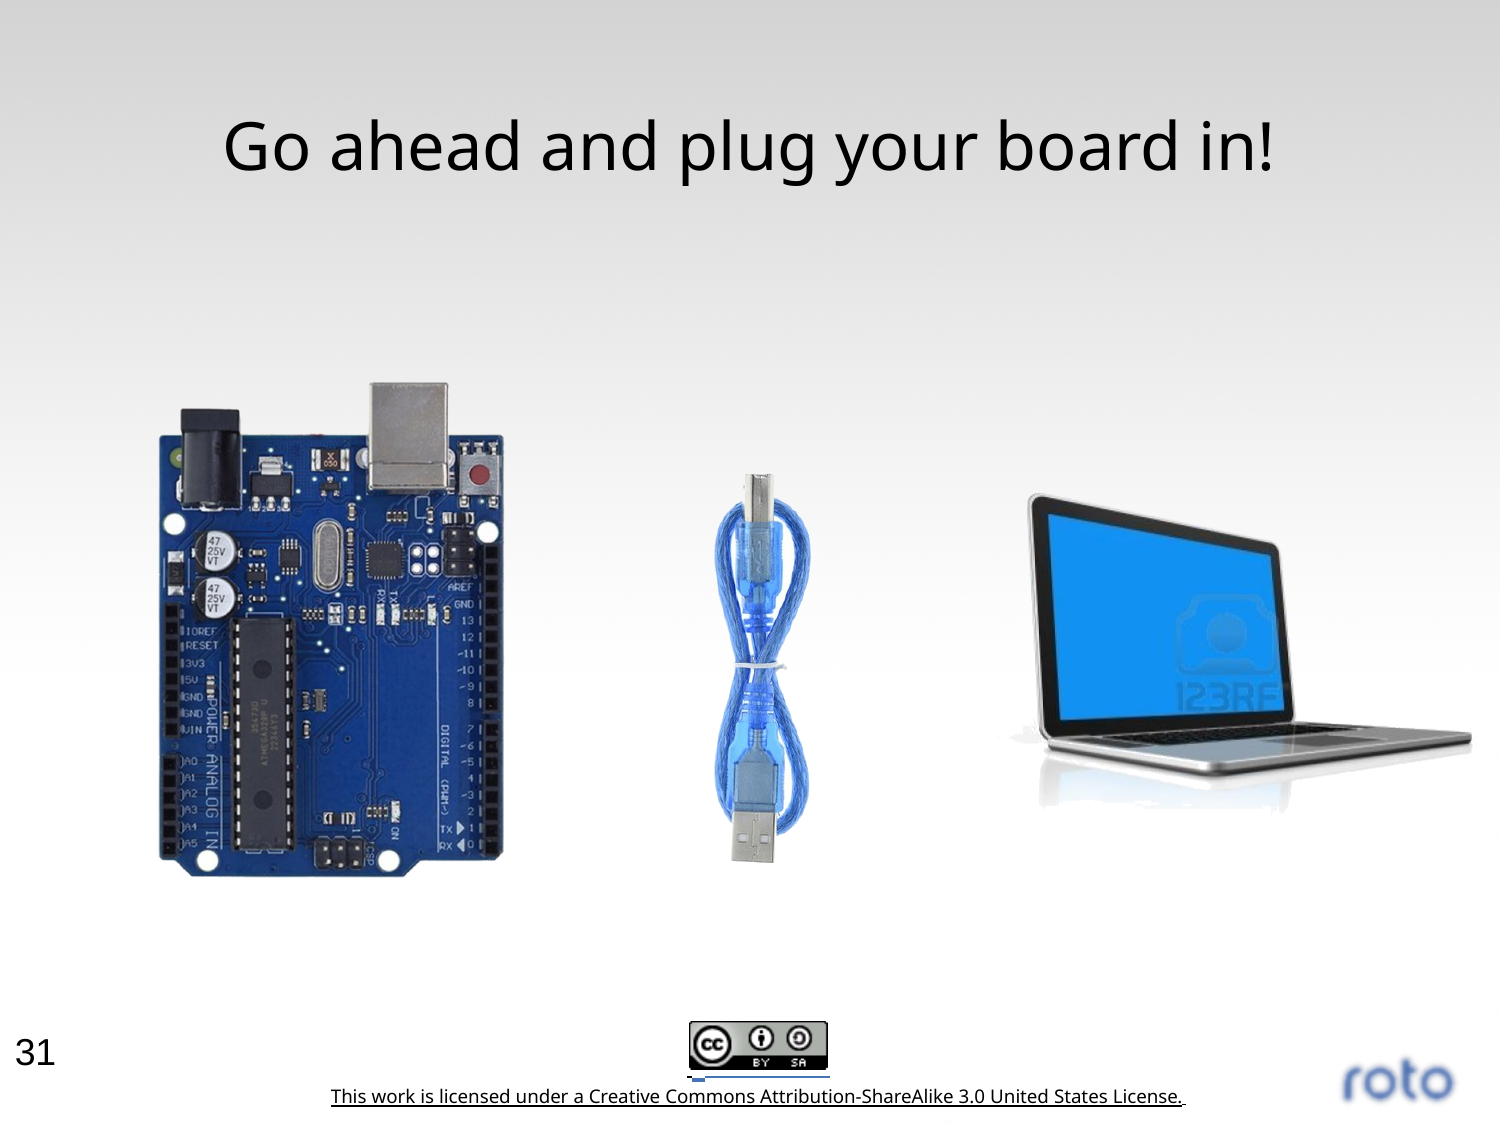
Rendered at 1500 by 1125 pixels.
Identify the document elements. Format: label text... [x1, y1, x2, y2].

title Go ahead and plug your board in! [112, 49, 1388, 238]
picture [0, 0, 1500, 1125]
